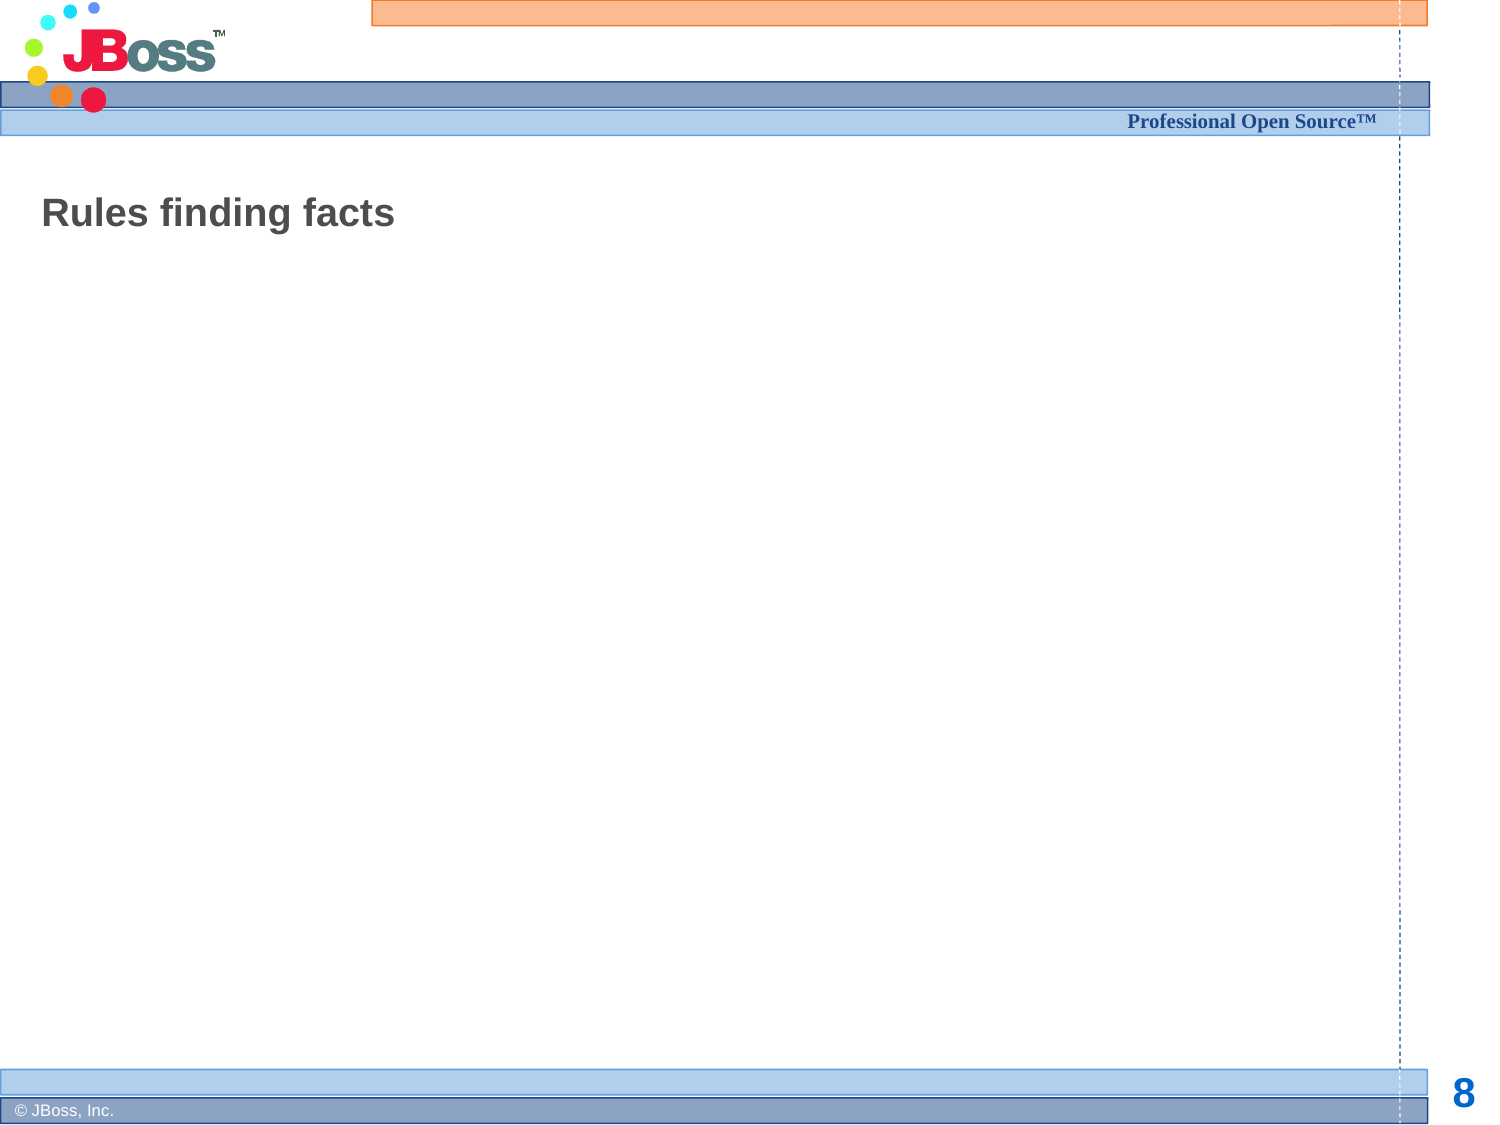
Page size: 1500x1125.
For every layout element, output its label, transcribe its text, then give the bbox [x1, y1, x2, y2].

title Rules finding facts [41, 129, 1329, 296]
